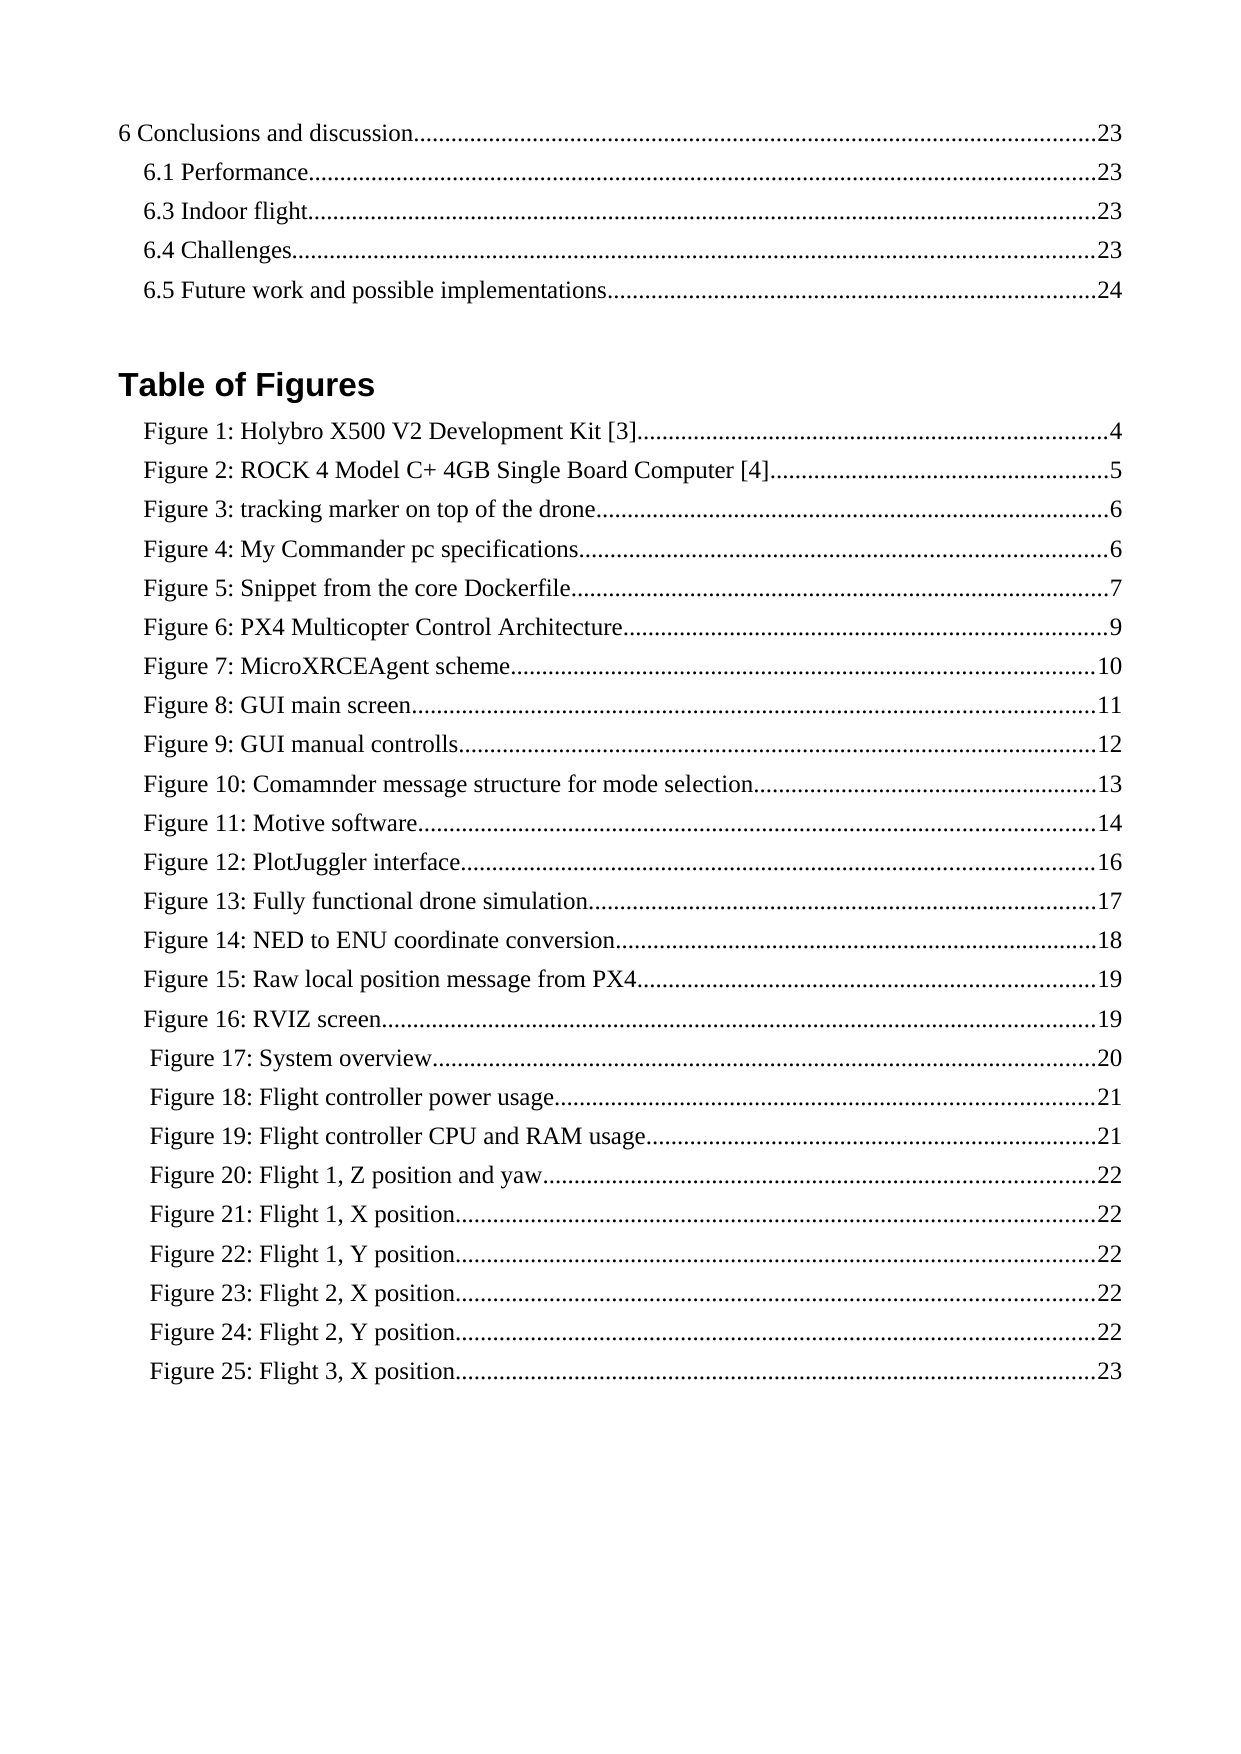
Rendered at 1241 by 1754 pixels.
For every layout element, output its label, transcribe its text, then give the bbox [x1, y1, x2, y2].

text Figure 24: Flight 2, Y position 22 [143, 1317, 1122, 1346]
text Figure 7: MicroXRCEAgent scheme 10 [143, 651, 1122, 680]
text 6.3 Indoor flight 23 [143, 196, 1122, 225]
text Figure 10: Comamnder message structure for mode selection 13 [143, 769, 1122, 797]
subtitle Table of Figures [118, 365, 1122, 404]
text Figure 6: PX4 Multicopter Control Architecture 9 [143, 612, 1122, 641]
text 6.5 Future work and possible implementations 24 [143, 275, 1122, 303]
text Figure 4: My Commander pc specifications 6 [143, 534, 1122, 562]
text Figure 8: GUI main screen 11 [143, 690, 1122, 719]
text Figure 16: RVIZ screen 19 [143, 1004, 1122, 1032]
text Figure 19: Flight controller CPU and RAM usage 21 [143, 1121, 1122, 1150]
text Figure 12: PlotJuggler interface 16 [143, 847, 1122, 876]
text Figure 3: tracking marker on top of the drone 6 [143, 494, 1122, 523]
text Figure 25: Flight 3, X position 23 [143, 1356, 1122, 1385]
text 6.1 Performance 23 [143, 157, 1122, 186]
text Figure 20: Flight 1, Z position and yaw 22 [143, 1160, 1122, 1189]
text Figure 13: Fully functional drone simulation. 17 [143, 886, 1122, 915]
text Figure 5: Snippet from the core Dockerfile 7 [143, 573, 1122, 602]
text Figure 21: Flight 1, X position 22 [143, 1199, 1122, 1228]
text Figure 15: Raw local position message from PX4 19 [143, 964, 1122, 993]
text Figure 11: Motive software 14 [143, 808, 1122, 837]
text Figure 18: Flight controller power usage 21 [143, 1082, 1122, 1111]
text Figure 14: NED to ENU coordinate conversion 18 [143, 925, 1122, 954]
text Figure 9: GUI manual controlls 12 [143, 729, 1122, 758]
text Figure 22: Flight 1, Y position 22 [143, 1239, 1122, 1267]
text 6 Conclusions and discussion 23 [118, 118, 1122, 147]
text Figure 1: Holybro X500 V2 Development Kit [3] 4 [143, 416, 1122, 445]
text Figure 17: System overview 20 [143, 1043, 1122, 1072]
text 6.4 Challenges 23 [143, 236, 1122, 264]
text Figure 2: ROCK 4 Model C+ 4GB Single Board Computer [4] 5 [143, 455, 1122, 484]
text Figure 23: Flight 2, X position 22 [143, 1278, 1122, 1307]
